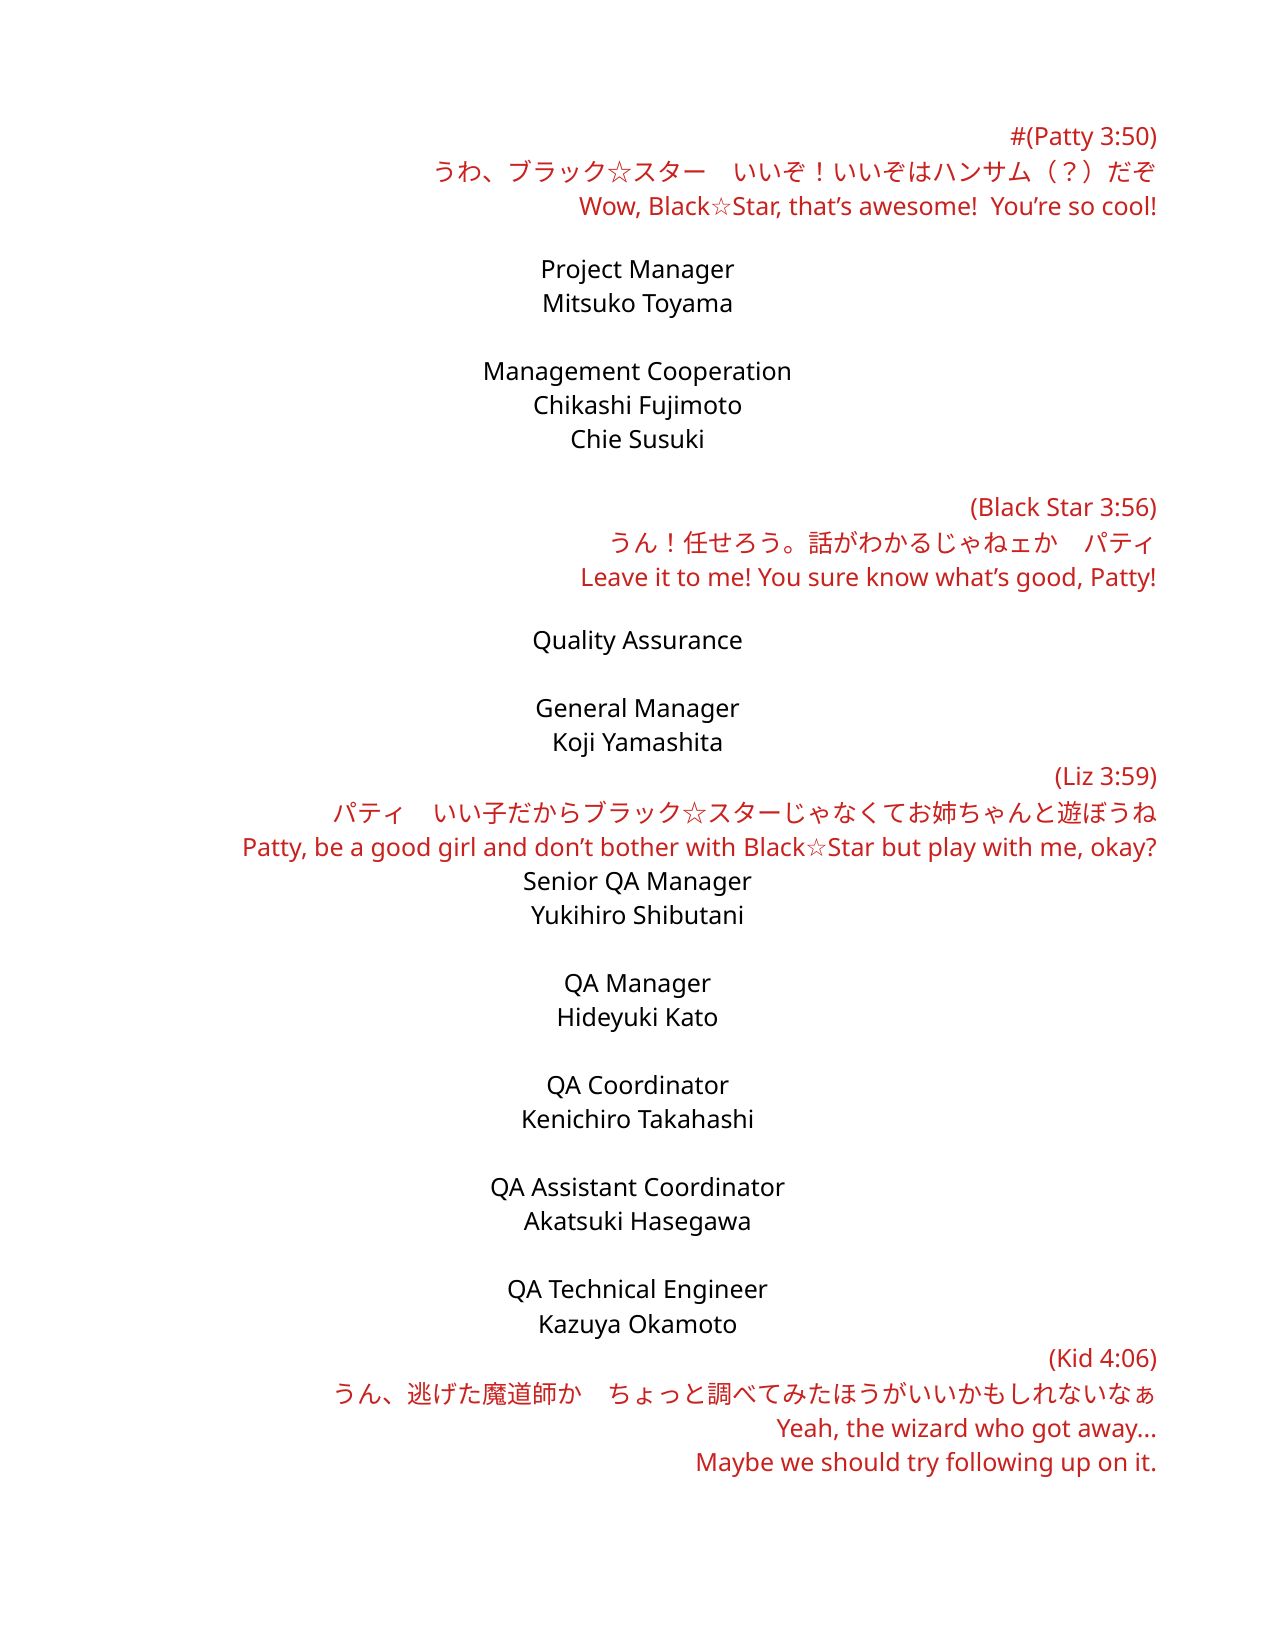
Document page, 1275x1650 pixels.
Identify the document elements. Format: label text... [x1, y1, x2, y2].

text Maybe we should try following up on it. [118, 1445, 1157, 1479]
text Yeah, the wizard who got away... [118, 1411, 1157, 1445]
text Akatsuki Hasegawa [118, 1204, 1157, 1238]
text Koji Yamashita [118, 725, 1157, 759]
text Management Cooperation [118, 353, 1157, 387]
text QA Manager [118, 966, 1157, 1000]
text QA Coordinator [118, 1068, 1157, 1102]
text Chikashi Fujimoto [118, 387, 1157, 422]
text Patty, be a good girl and don’t bother with Black☆Star but play with me, okay? [118, 829, 1157, 863]
text QA Technical Engineer [118, 1272, 1157, 1306]
text General Manager [118, 691, 1157, 725]
text Kenichiro Takahashi [118, 1102, 1157, 1136]
text うん、逃げた魔道師か ちょっと調べてみたほうがいいかもしれないなぁ [118, 1374, 1157, 1411]
text (Kid 4:06) [118, 1340, 1157, 1374]
text Leave it to me! You sure know what’s good, Patty! [118, 560, 1157, 594]
text Senior QA Manager [118, 863, 1157, 897]
text Yukihiro Shibutani [118, 897, 1157, 932]
text Project Manager [118, 251, 1157, 285]
text パティ いい子だからブラック☆スターじゃなくてお姉ちゃんと遊ぼうね [118, 793, 1157, 829]
text Wow, Black☆Star, that’s awesome! You’re so cool! [118, 188, 1157, 222]
text うん！任せろう。話がわかるじゃねェか パティ [118, 524, 1157, 560]
text Mitsuko Toyama [118, 285, 1157, 319]
text (Black Star 3:56) [118, 490, 1157, 524]
text Chie Susuki [118, 422, 1157, 456]
text #(Patty 3:50) [118, 118, 1157, 152]
text (Liz 3:59) [118, 759, 1157, 793]
text Hideyuki Kato [118, 1000, 1157, 1034]
text QA Assistant Coordinator [118, 1170, 1157, 1204]
text うわ、ブラック☆スター いいぞ！いいぞはハンサム（？）だぞ [118, 152, 1157, 188]
text Kazuya Okamoto [118, 1306, 1157, 1340]
text Quality Assurance [118, 623, 1157, 657]
